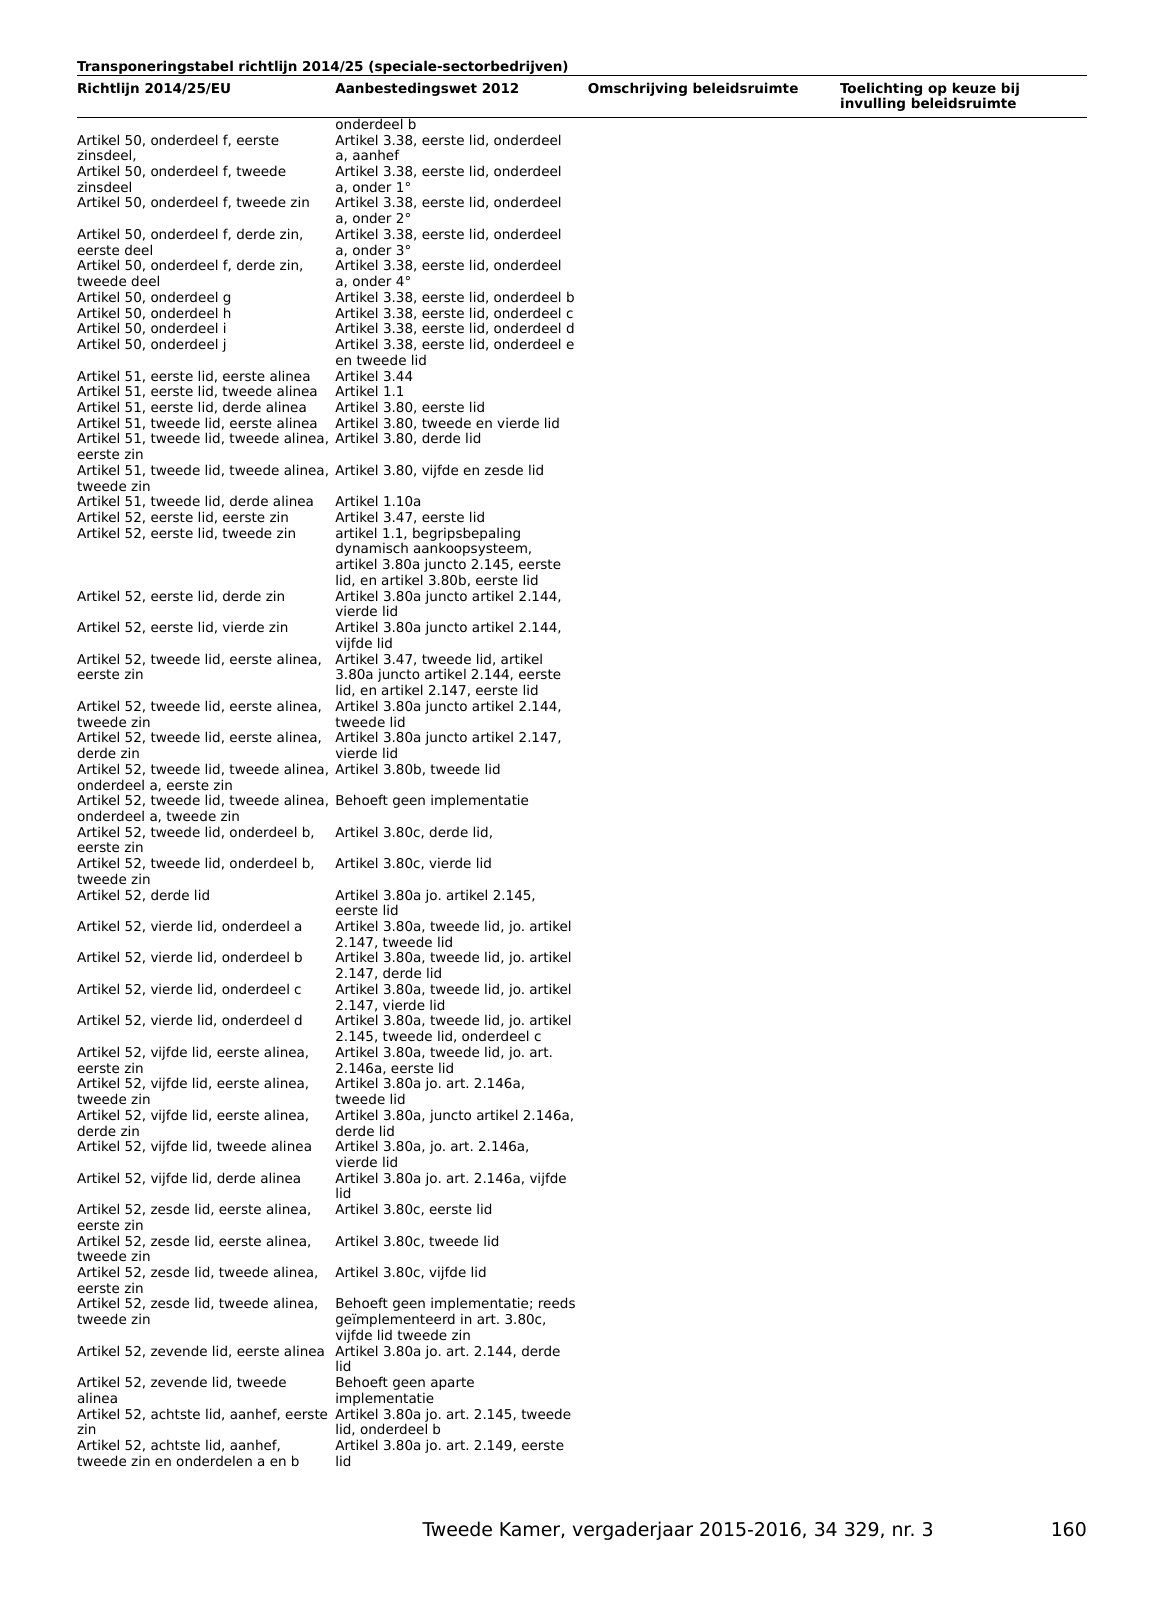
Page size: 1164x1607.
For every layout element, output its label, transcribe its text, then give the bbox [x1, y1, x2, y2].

table_cell [582, 856, 834, 887]
table_cell Artikel 51, tweede lid, eerste alinea [77, 416, 329, 431]
table_cell Artikel 52, achtste lid, aanhef, tweede zin en onderdelen a en b [77, 1438, 329, 1469]
table_cell Artikel 50, onderdeel f, tweede zinsdeel [77, 164, 329, 195]
table_cell [582, 1171, 834, 1202]
table_cell Artikel 3.80a juncto artikel 2.144, vijfde lid [329, 620, 582, 651]
table_cell [582, 384, 834, 400]
table_cell Artikel 50, onderdeel f, derde zin, tweede deel [77, 258, 329, 290]
table_cell [582, 1375, 834, 1406]
table_cell Artikel 51, tweede lid, tweede alinea, eerste zin [77, 431, 329, 463]
table_cell Artikel 3.80a, tweede lid, jo. art. 2.146a, eerste lid [329, 1045, 582, 1076]
table_cell [834, 227, 1087, 258]
table_cell [582, 1344, 834, 1375]
table_cell Artikel 52, tweede lid, onderdeel b, tweede zin [77, 856, 329, 887]
table_cell Artikel 52, tweede lid, tweede alinea, onderdeel a, eerste zin [77, 762, 329, 793]
table_cell Artikel 52, eerste lid, derde zin [77, 589, 329, 620]
table_cell [834, 919, 1087, 950]
table_cell [834, 1406, 1087, 1438]
table_cell Artikel 3.80a jo. art. 2.145, tweede lid, onderdeel b [329, 1406, 582, 1438]
table_cell Artikel 50, onderdeel f, eerste zinsdeel, [77, 133, 329, 164]
table_cell [582, 651, 834, 699]
table_cell [834, 431, 1087, 463]
table_cell Artikel 52, tweede lid, eerste alinea, derde zin [77, 730, 329, 762]
table_cell [834, 416, 1087, 431]
table_cell [834, 494, 1087, 510]
table_cell [834, 825, 1087, 856]
table_cell Toelichting op keuze bij invulling beleidsruimte [834, 76, 1087, 117]
table_cell [834, 699, 1087, 730]
table_cell [582, 793, 834, 824]
table_cell [834, 950, 1087, 982]
table_cell [834, 400, 1087, 416]
table_cell [834, 1013, 1087, 1045]
table_cell [582, 337, 834, 368]
table_cell Artikel 52, derde lid [77, 888, 329, 919]
table_cell [582, 1234, 834, 1265]
table_cell Artikel 3.38, eerste lid, onderdeel b [329, 290, 582, 305]
table_cell Artikel 51, tweede lid, tweede alinea, tweede zin [77, 463, 329, 494]
table_cell Artikel 51, eerste lid, derde alinea [77, 400, 329, 416]
table_cell [834, 118, 1087, 132]
table_cell Artikel 3.80a, tweede lid, jo. artikel 2.147, tweede lid [329, 919, 582, 950]
table_cell [834, 164, 1087, 195]
table_cell Artikel 52, eerste lid, eerste zin [77, 510, 329, 526]
table_cell [834, 589, 1087, 620]
table_cell Omschrijving beleidsruimte [582, 76, 834, 117]
table_cell [582, 762, 834, 793]
table_cell Artikel 3.80a, tweede lid, jo. artikel 2.145, tweede lid, onderdeel c [329, 1013, 582, 1045]
table_cell [582, 164, 834, 195]
table_cell Artikel 52, zesde lid, eerste alinea, eerste zin [77, 1202, 329, 1233]
table_cell [834, 368, 1087, 384]
table_cell [834, 1265, 1087, 1296]
table_cell [582, 1139, 834, 1171]
table_cell [582, 888, 834, 919]
table_header Transponeringstabel richtlijn 2014/25 (speciale-sectorbedrijven) [77, 59, 1087, 75]
table_cell [834, 1171, 1087, 1202]
table_cell [834, 321, 1087, 337]
table_cell Artikel 3.80a jo. art. 2.146a, vijfde lid [329, 1171, 582, 1202]
table_cell Artikel 3.80a juncto artikel 2.144, tweede lid [329, 699, 582, 730]
table_cell [582, 730, 834, 762]
table_cell Artikel 50, onderdeel f, derde zin, eerste deel [77, 227, 329, 258]
table_cell [834, 651, 1087, 699]
table_cell Behoeft geen aparte implementatie [329, 1375, 582, 1406]
table_cell [582, 195, 834, 227]
table_cell [834, 1139, 1087, 1171]
table_cell [582, 1045, 834, 1076]
table_cell [834, 1296, 1087, 1343]
table_cell Artikel 3.38, eerste lid, onderdeel a, aanhef [329, 133, 582, 164]
table_cell Artikel 3.80a, jo. art. 2.146a, vierde lid [329, 1139, 582, 1171]
table_cell Artikel 51, eerste lid, tweede alinea [77, 384, 329, 400]
table_cell [834, 1202, 1087, 1233]
table_cell Artikel 3.80a juncto artikel 2.147, vierde lid [329, 730, 582, 762]
table_cell [834, 463, 1087, 494]
table_cell [834, 1438, 1087, 1469]
table_cell [582, 699, 834, 730]
table_cell Artikel 52, zesde lid, tweede alinea, tweede zin [77, 1296, 329, 1343]
table_cell Artikel 52, vierde lid, onderdeel b [77, 950, 329, 982]
table_cell [834, 133, 1087, 164]
table_cell [834, 195, 1087, 227]
table_cell [834, 290, 1087, 305]
table_cell Artikel 3.80c, vijfde lid [329, 1265, 582, 1296]
table_cell Artikel 52, vijfde lid, eerste alinea, tweede zin [77, 1076, 329, 1108]
table_cell Artikel 3.80b, tweede lid [329, 762, 582, 793]
table_cell Artikel 3.38, eerste lid, onderdeel e en tweede lid [329, 337, 582, 368]
table_cell [834, 1344, 1087, 1375]
table_cell [582, 305, 834, 321]
table_cell Artikel 52, vierde lid, onderdeel d [77, 1013, 329, 1045]
table_cell Artikel 52, tweede lid, eerste alinea, eerste zin [77, 651, 329, 699]
table_cell Artikel 52, vierde lid, onderdeel c [77, 982, 329, 1013]
table_cell Artikel 52, zesde lid, eerste alinea, tweede zin [77, 1234, 329, 1265]
table_cell Artikel 3.80a juncto artikel 2.144, vierde lid [329, 589, 582, 620]
table_cell Artikel 52, vijfde lid, eerste alinea, eerste zin [77, 1045, 329, 1076]
table_cell Artikel 52, vijfde lid, tweede alinea [77, 1139, 329, 1171]
table_cell [582, 1013, 834, 1045]
table_cell [582, 825, 834, 856]
table_cell Artikel 3.80c, eerste lid [329, 1202, 582, 1233]
table_cell Artikel 3.38, eerste lid, onderdeel a, onder 3° [329, 227, 582, 258]
table_cell Artikel 1.10a [329, 494, 582, 510]
table_cell Artikel 52, vijfde lid, derde alinea [77, 1171, 329, 1202]
table_cell [834, 1045, 1087, 1076]
table_cell [834, 258, 1087, 290]
table_cell Artikel 3.80, derde lid [329, 431, 582, 463]
table_cell [77, 118, 329, 132]
table_cell Artikel 3.80, tweede en vierde lid [329, 416, 582, 431]
table_cell Artikel 3.38, eerste lid, onderdeel c [329, 305, 582, 321]
table_cell [834, 856, 1087, 887]
table_cell [834, 620, 1087, 651]
table_cell Artikel 50, onderdeel h [77, 305, 329, 321]
table_cell Artikel 52, eerste lid, vierde zin [77, 620, 329, 651]
table_cell [834, 337, 1087, 368]
table_cell Artikel 3.80a, tweede lid, jo. artikel 2.147, vierde lid [329, 982, 582, 1013]
table_cell Artikel 52, zevende lid, eerste alinea [77, 1344, 329, 1375]
table_cell Richtlijn 2014/25/EU [77, 76, 329, 117]
table_cell [834, 982, 1087, 1013]
table_cell [582, 258, 834, 290]
table_cell Artikel 3.47, eerste lid [329, 510, 582, 526]
table_cell Artikel 3.80, vijfde en zesde lid [329, 463, 582, 494]
table_cell Artikel 3.80a jo. artikel 2.145, eerste lid [329, 888, 582, 919]
table_cell Artikel 3.80c, derde lid, [329, 825, 582, 856]
table_cell [582, 510, 834, 526]
table_cell Artikel 3.38, eerste lid, onderdeel a, onder 4° [329, 258, 582, 290]
table_cell Artikel 50, onderdeel j [77, 337, 329, 368]
table_cell artikel 1.1, begripsbepaling dynamisch aankoopsysteem, artikel 3.80a juncto 2.145, eerste lid, en artikel 3.80b, eerste lid [329, 526, 582, 588]
table_cell [582, 919, 834, 950]
table_cell [582, 118, 834, 132]
table_cell [582, 1076, 834, 1108]
table_cell [582, 1108, 834, 1139]
table_cell [582, 321, 834, 337]
table_cell [834, 526, 1087, 588]
table_cell Artikel 52, eerste lid, tweede zin [77, 526, 329, 588]
table_cell [834, 793, 1087, 824]
table_cell Artikel 3.80a jo. art. 2.144, derde lid [329, 1344, 582, 1375]
table_cell [582, 526, 834, 588]
table_cell Artikel 3.80, eerste lid [329, 400, 582, 416]
table_cell Artikel 3.80a, juncto artikel 2.146a, derde lid [329, 1108, 582, 1139]
table_cell Artikel 52, achtste lid, aanhef, eerste zin [77, 1406, 329, 1438]
table_cell [582, 589, 834, 620]
table_cell Aanbestedingswet 2012 [329, 76, 582, 117]
table_cell onderdeel b [329, 118, 582, 132]
table_cell [582, 431, 834, 463]
table_cell [582, 133, 834, 164]
table_cell [582, 400, 834, 416]
table_cell [834, 730, 1087, 762]
table_cell Artikel 1.1 [329, 384, 582, 400]
table_cell Artikel 3.80a jo. art. 2.146a, tweede lid [329, 1076, 582, 1108]
table_cell [582, 368, 834, 384]
table_cell Artikel 3.38, eerste lid, onderdeel d [329, 321, 582, 337]
table_cell Artikel 3.80c, vierde lid [329, 856, 582, 887]
table_cell [834, 384, 1087, 400]
table_cell Artikel 50, onderdeel g [77, 290, 329, 305]
table_cell [582, 1202, 834, 1233]
table_cell Artikel 3.38, eerste lid, onderdeel a, onder 2° [329, 195, 582, 227]
table_cell Artikel 3.38, eerste lid, onderdeel a, onder 1° [329, 164, 582, 195]
table_cell Artikel 3.80a jo. art. 2.149, eerste lid [329, 1438, 582, 1469]
table_cell Artikel 51, eerste lid, eerste alinea [77, 368, 329, 384]
table_cell [582, 982, 834, 1013]
table_cell [834, 762, 1087, 793]
table_cell Behoeft geen implementatie; reeds geïmplementeerd in art. 3.80c, vijfde lid tweede zin [329, 1296, 582, 1343]
table_cell [834, 1234, 1087, 1265]
table_cell Artikel 3.80a, tweede lid, jo. artikel 2.147, derde lid [329, 950, 582, 982]
table_cell [582, 290, 834, 305]
table_cell Artikel 50, onderdeel i [77, 321, 329, 337]
table_cell [582, 463, 834, 494]
table_cell [834, 1375, 1087, 1406]
table_cell [582, 416, 834, 431]
table_cell [582, 950, 834, 982]
table_cell Behoeft geen implementatie [329, 793, 582, 824]
table_cell [834, 1076, 1087, 1108]
table_cell [834, 305, 1087, 321]
table_cell [582, 227, 834, 258]
table_cell Artikel 52, tweede lid, eerste alinea, tweede zin [77, 699, 329, 730]
table_cell Artikel 3.47, tweede lid, artikel 3.80a juncto artikel 2.144, eerste lid, en artikel 2.147, eerste lid [329, 651, 582, 699]
table_cell Artikel 52, tweede lid, tweede alinea, onderdeel a, tweede zin [77, 793, 329, 824]
table_cell [834, 510, 1087, 526]
table_cell Artikel 52, zevende lid, tweede alinea [77, 1375, 329, 1406]
table_cell [582, 1438, 834, 1469]
table_cell [834, 1108, 1087, 1139]
table_cell Artikel 3.80c, tweede lid [329, 1234, 582, 1265]
table_cell Artikel 3.44 [329, 368, 582, 384]
table_cell [582, 1265, 834, 1296]
table_cell [582, 620, 834, 651]
table_cell [834, 888, 1087, 919]
table_cell [582, 494, 834, 510]
table_cell Artikel 52, zesde lid, tweede alinea, eerste zin [77, 1265, 329, 1296]
table_cell Artikel 52, tweede lid, onderdeel b, eerste zin [77, 825, 329, 856]
table_cell Artikel 51, tweede lid, derde alinea [77, 494, 329, 510]
table_cell Artikel 52, vijfde lid, eerste alinea, derde zin [77, 1108, 329, 1139]
table_cell [582, 1406, 834, 1438]
table_cell Artikel 52, vierde lid, onderdeel a [77, 919, 329, 950]
table_cell [582, 1296, 834, 1343]
table_cell Artikel 50, onderdeel f, tweede zin [77, 195, 329, 227]
